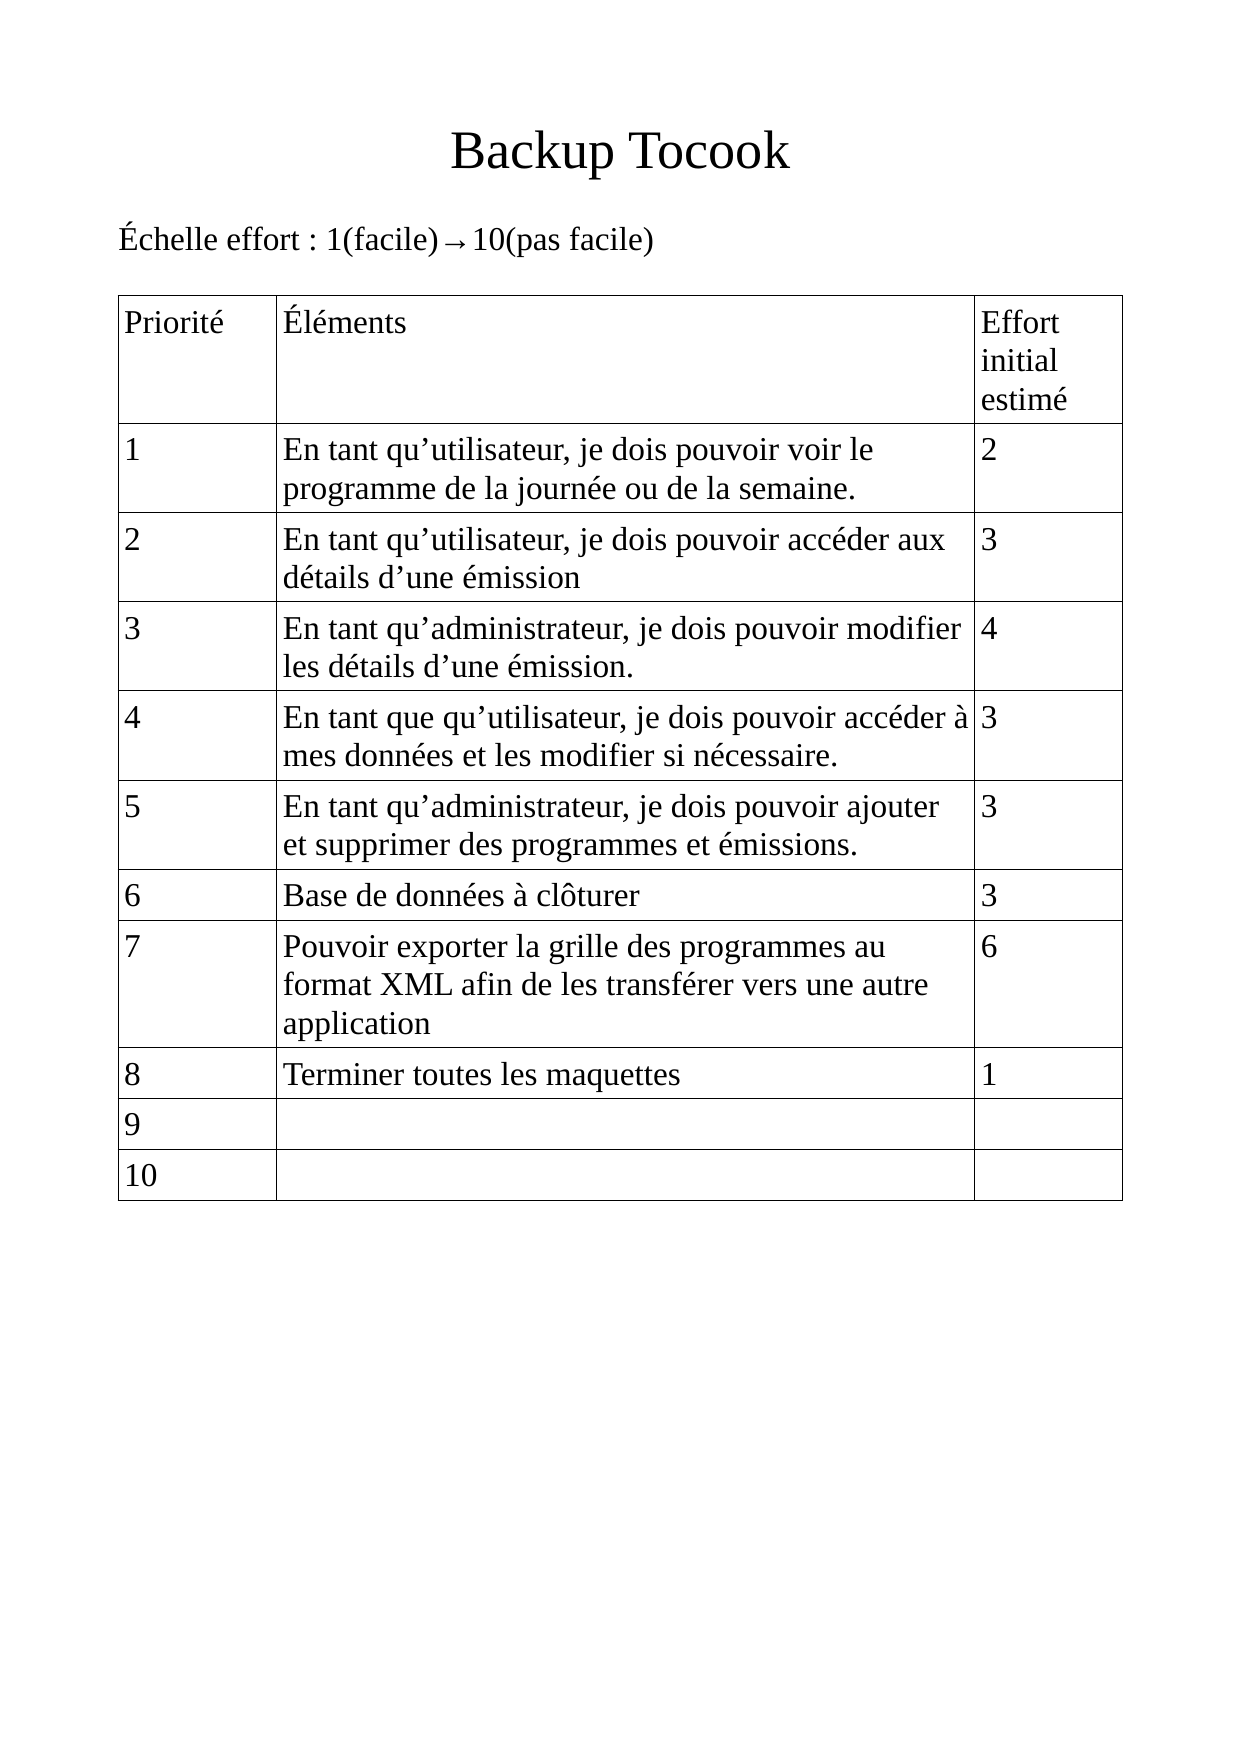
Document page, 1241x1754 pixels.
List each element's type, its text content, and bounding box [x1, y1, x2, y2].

table_cell 1 [119, 424, 276, 512]
table_header Éléments [277, 296, 974, 423]
table_cell En tant qu’utilisateur, je dois pouvoir accéder aux détails d’une émission [277, 513, 974, 601]
table_cell 10 [119, 1150, 276, 1199]
table_cell [975, 1099, 1122, 1149]
table_cell 3 [975, 870, 1122, 919]
table_header Priorité [119, 296, 276, 423]
table_cell 9 [119, 1099, 276, 1149]
table_cell 4 [119, 691, 276, 779]
table_header Effort initial estimé [975, 296, 1122, 423]
table_cell 1 [975, 1048, 1122, 1098]
table_cell Base de données à clôturer [277, 870, 974, 919]
table_cell En tant qu’utilisateur, je dois pouvoir voir le programme de la journée ou de la semaine. [277, 424, 974, 512]
table_cell 3 [975, 691, 1122, 779]
table_cell 2 [975, 424, 1122, 512]
table_cell 3 [975, 513, 1122, 601]
table_cell En tant que qu’utilisateur, je dois pouvoir accéder à mes données et les modifier si nécessaire. [277, 691, 974, 779]
table_cell 3 [119, 602, 276, 690]
table_cell 6 [975, 921, 1122, 1047]
table_cell [975, 1150, 1122, 1199]
table_cell 8 [119, 1048, 276, 1098]
table_cell Pouvoir exporter la grille des programmes au format XML afin de les transférer vers une autre application [277, 921, 974, 1047]
table_cell [277, 1150, 974, 1199]
text Backup Tocook [118, 118, 1122, 180]
table_cell En tant qu’administrateur, je dois pouvoir ajouter et supprimer des programmes et émissions. [277, 781, 974, 869]
table_cell 7 [119, 921, 276, 1047]
table_cell 3 [975, 781, 1122, 869]
table_cell [277, 1099, 974, 1149]
table_cell 2 [119, 513, 276, 601]
table_cell 4 [975, 602, 1122, 690]
table_cell Terminer toutes les maquettes [277, 1048, 974, 1098]
table_cell 5 [119, 781, 276, 869]
table_cell En tant qu’administrateur, je dois pouvoir modifier les détails d’une émission. [277, 602, 974, 690]
table_cell 6 [119, 870, 276, 919]
text Échelle effort : 1(facile)→10(pas facile) [118, 219, 1122, 257]
